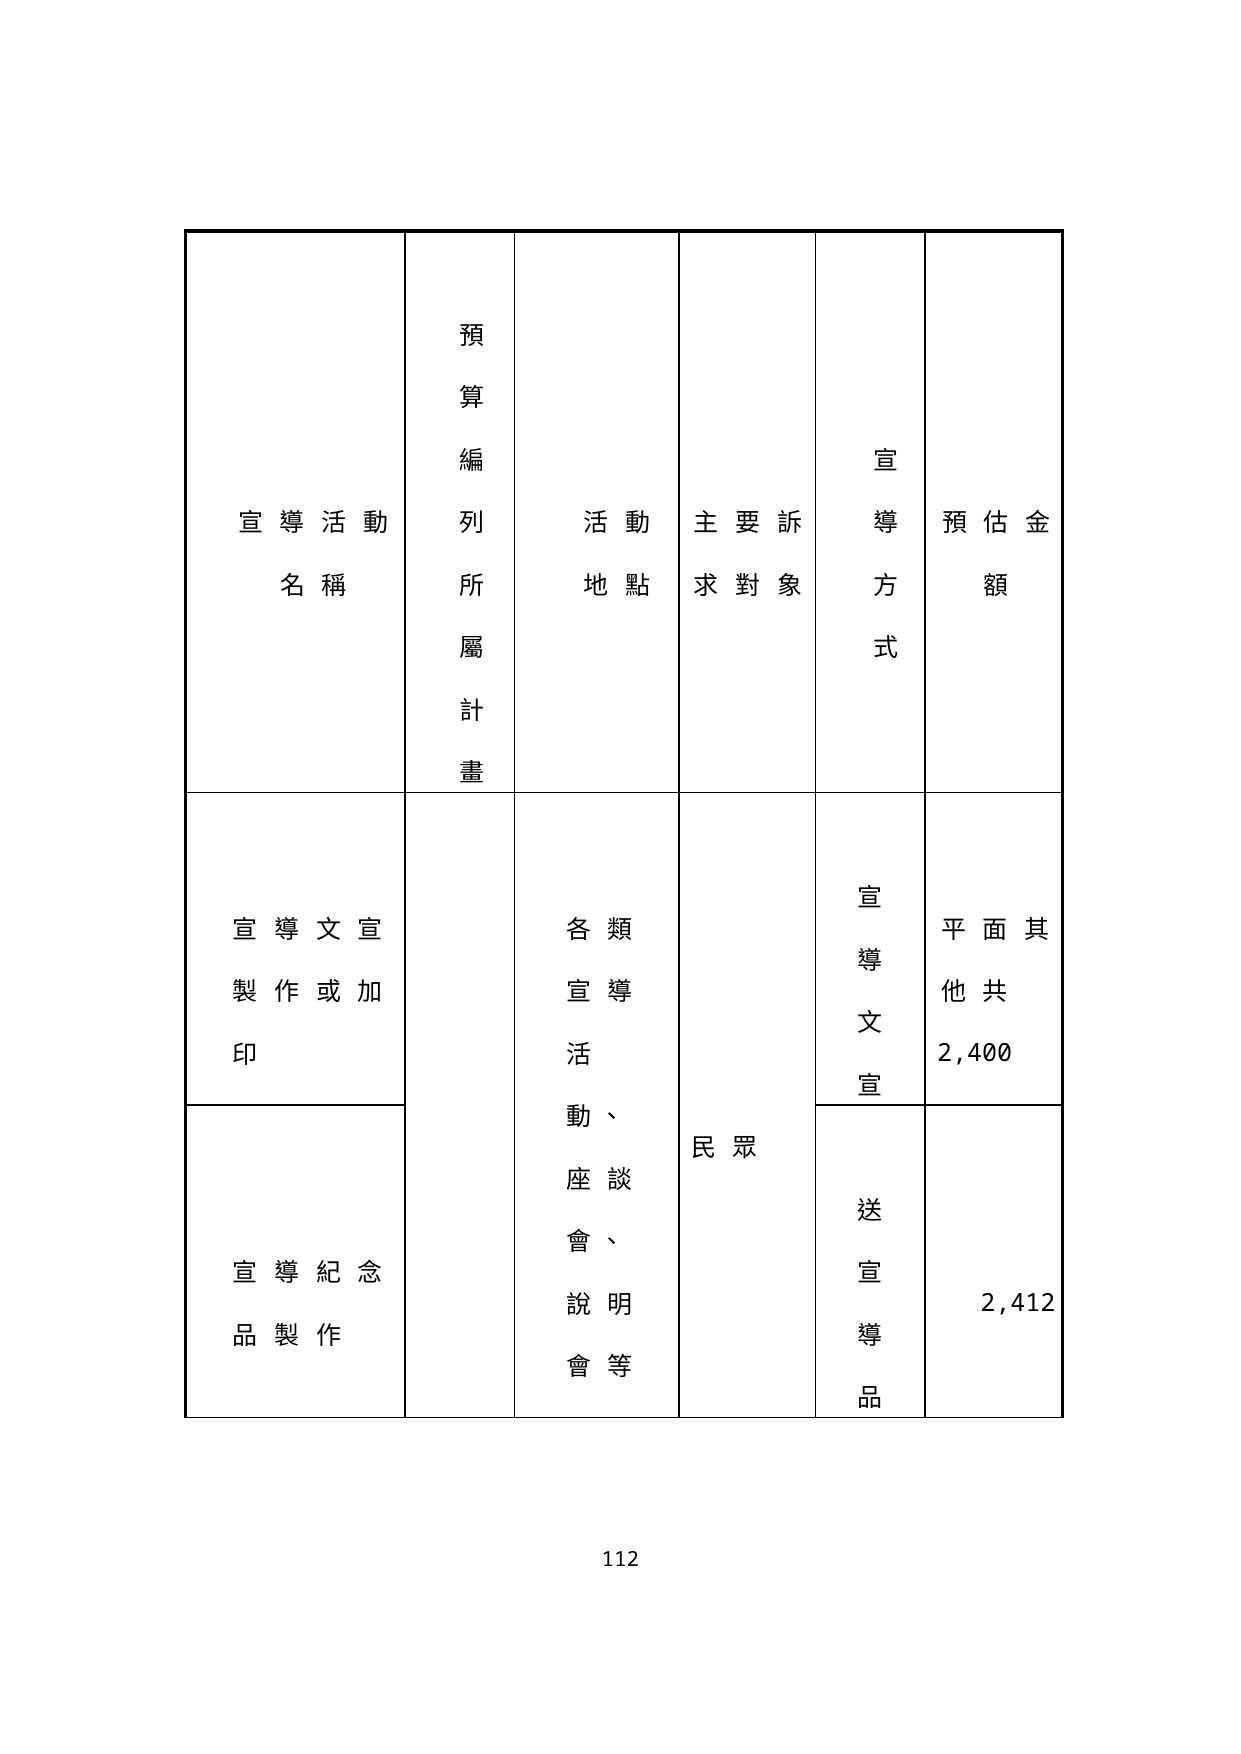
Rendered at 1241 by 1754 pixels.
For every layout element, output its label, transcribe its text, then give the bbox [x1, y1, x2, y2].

table_header 宣導方式 [816, 233, 924, 792]
table_cell 各類宣導活動、座談會、說明會等 [515, 793, 678, 1417]
table_header 主要訴求對象 [680, 233, 815, 792]
table_cell 平面其他共2,400 [926, 793, 1061, 1104]
table_cell 送宣導品 [816, 1106, 924, 1417]
table_cell 民眾 [680, 793, 815, 1417]
table_header 宣導活動 名稱 [187, 233, 404, 792]
table_cell 2,412 [926, 1106, 1061, 1417]
table_cell [406, 793, 514, 1417]
table_cell 宣導文宣製作或加印 [187, 793, 404, 1104]
table_cell 宣導紀念品製作 [187, 1106, 404, 1417]
table_cell 宣導文宣 [816, 793, 924, 1104]
table_header 預算編列 所屬計畫 [406, 233, 514, 792]
table_header 預估金額 [926, 233, 1061, 792]
table_header 活動地點 [515, 233, 678, 792]
